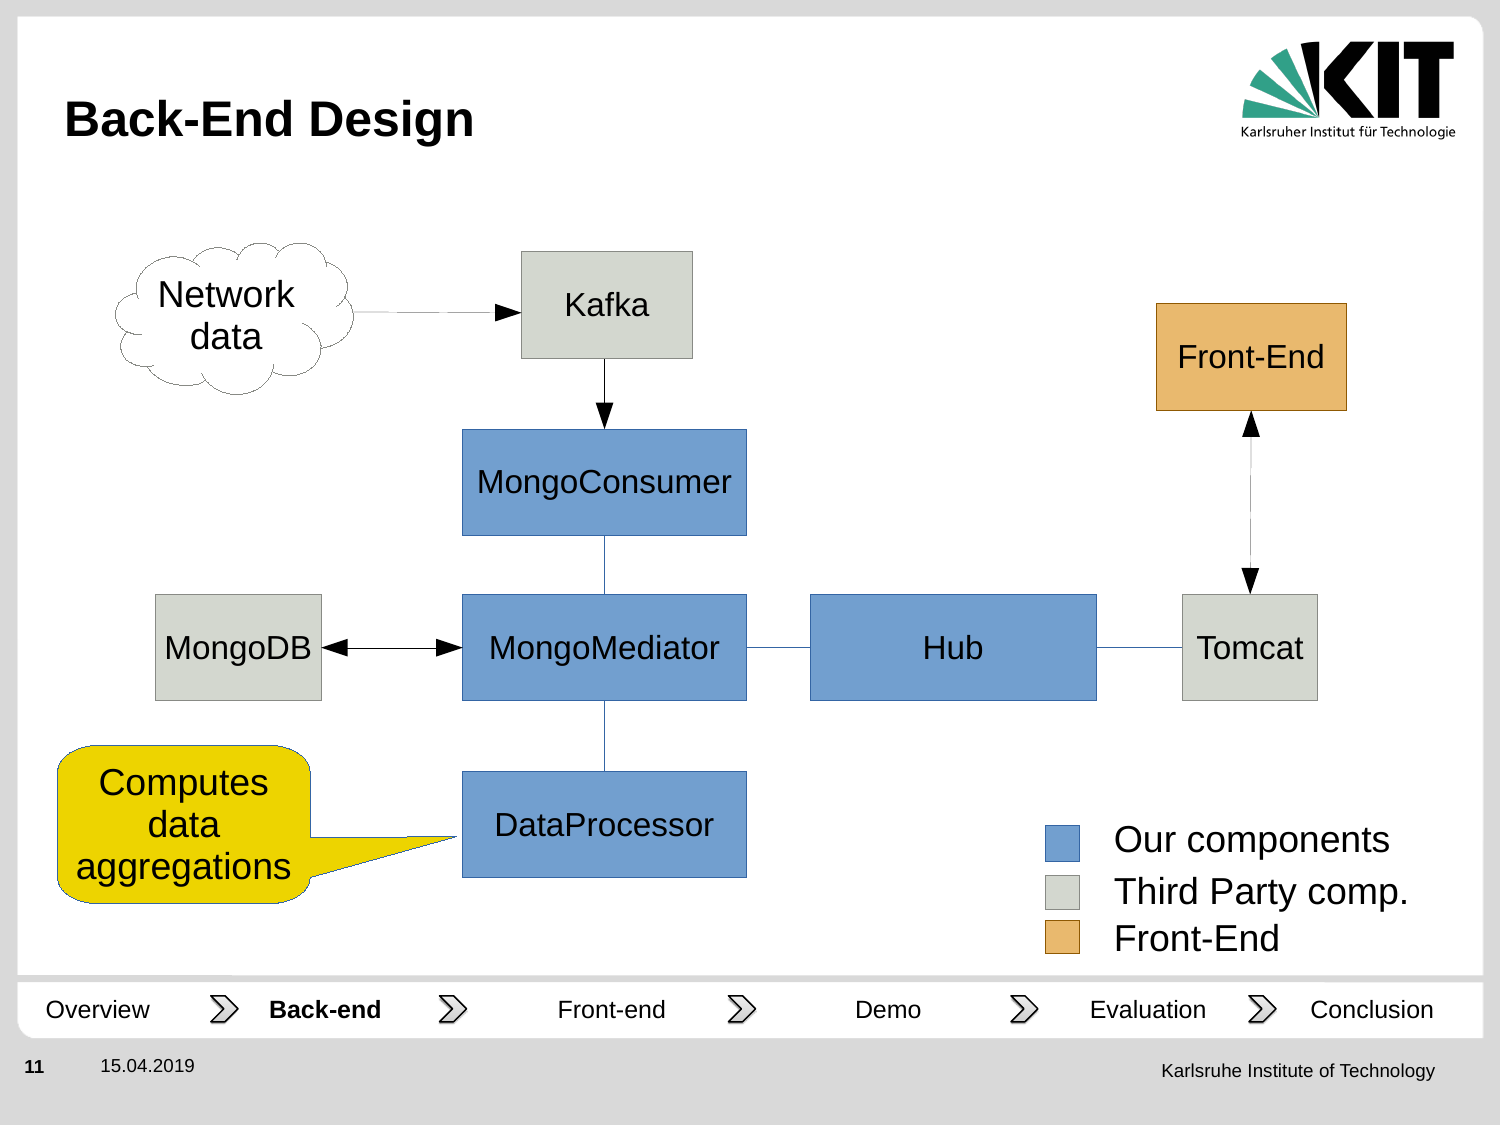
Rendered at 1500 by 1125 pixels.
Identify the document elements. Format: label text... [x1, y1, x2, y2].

text_box [210, 995, 238, 1022]
text_box MongoConsumer [462, 429, 747, 536]
text_box DataProcessor [462, 771, 747, 878]
text_box [1045, 875, 1080, 910]
text_box [1010, 995, 1038, 1022]
text_box Tomcat [1182, 594, 1318, 701]
text_box [1045, 920, 1080, 954]
text_box Third Party comp. [1099, 863, 1425, 920]
text_box Front-end [542, 986, 682, 1031]
text_box Hub [810, 594, 1097, 701]
picture [0, 0, 1500, 1125]
text_box Demo [840, 986, 937, 1031]
text_box Evaluation [1075, 986, 1222, 1031]
text_box Front-End [1156, 303, 1347, 411]
text_box MongoDB [155, 594, 322, 701]
text_box [1045, 825, 1080, 862]
text_box Computes data aggregations [57, 745, 457, 904]
text_box 15.04.2019 [100, 1053, 272, 1113]
title Back-End Design [64, 54, 1198, 147]
text_box [728, 995, 756, 1022]
text_box Back-end [254, 986, 418, 1031]
text_box Conclusion [1295, 986, 1500, 1031]
text_box Overview [30, 986, 194, 1031]
text_box Front-End [1099, 910, 1296, 967]
text_box Kafka [521, 251, 693, 359]
text_box [439, 995, 467, 1022]
text_box Our components [1099, 810, 1406, 863]
text_box MongoMediator [462, 594, 747, 701]
text_box Network data [115, 243, 354, 395]
text_box [1248, 995, 1277, 1022]
